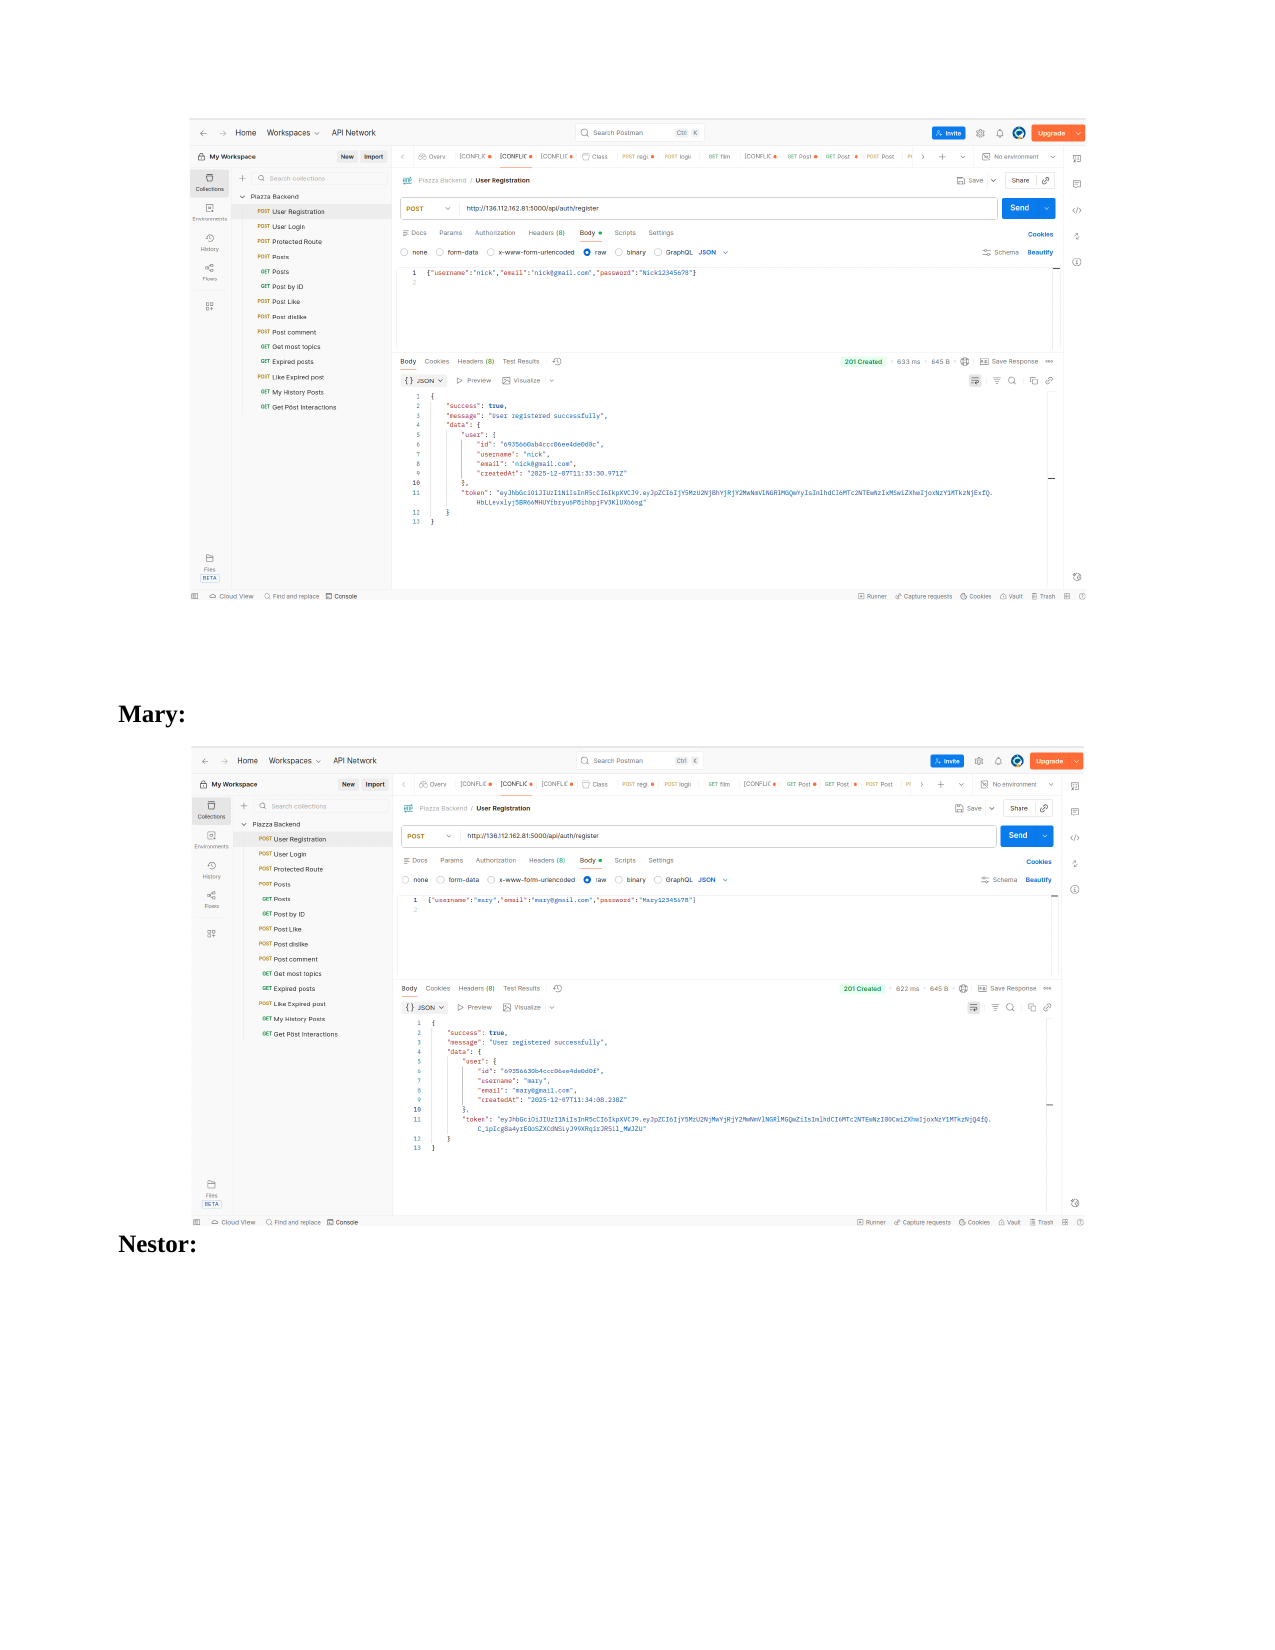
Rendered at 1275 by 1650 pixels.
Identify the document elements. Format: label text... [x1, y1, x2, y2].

picture [189, 118, 1086, 600]
text Mary: [118, 699, 1157, 727]
text Nestor: [118, 1191, 1157, 1258]
picture [191, 746, 1084, 1226]
